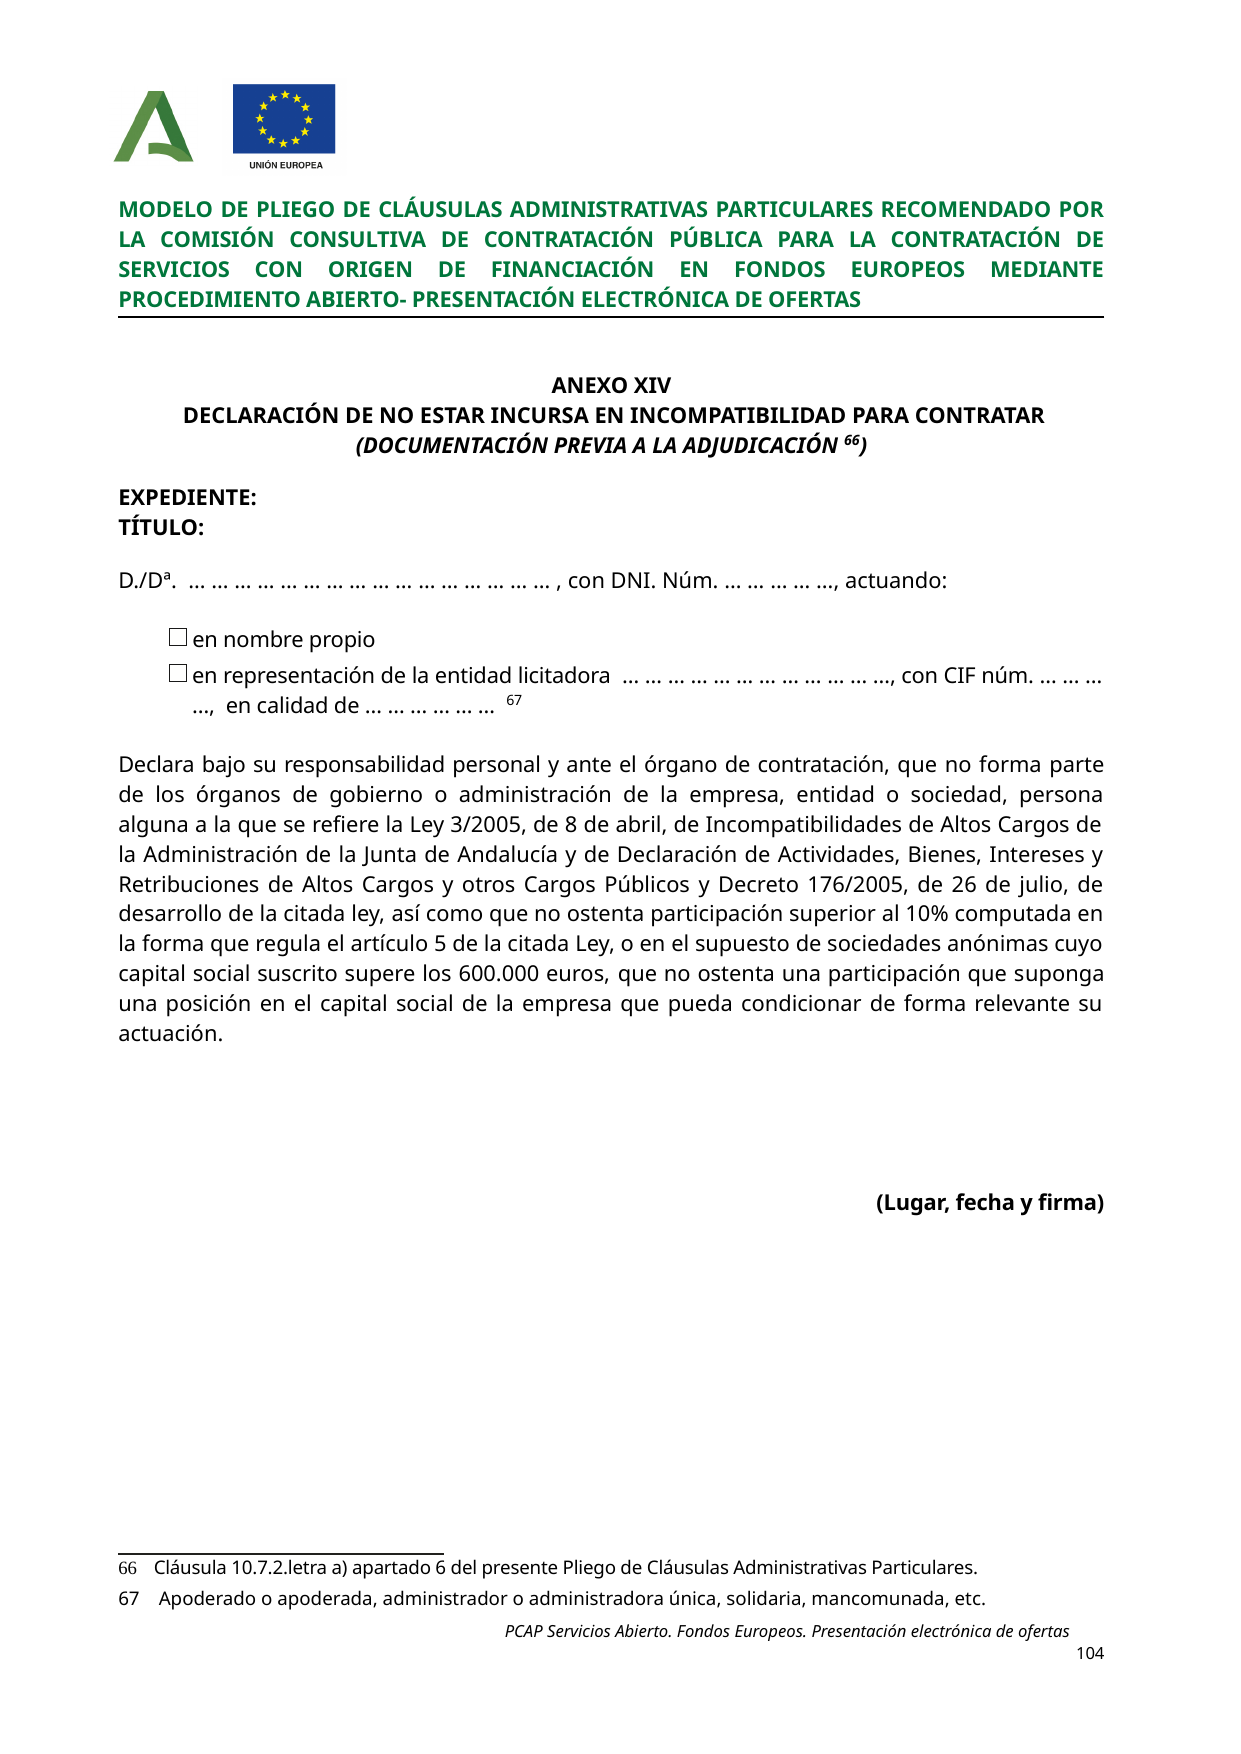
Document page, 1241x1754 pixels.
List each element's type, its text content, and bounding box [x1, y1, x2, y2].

text DECLARACIÓN DE NO ESTAR INCURSA EN INCOMPATIBILIDAD PARA CONTRATAR [118, 400, 1104, 430]
text Declara bajo su responsabilidad personal y ante el órgano de contratación, que no forma parte de los órganos de gobierno o administración de la empresa, entidad o sociedad, persona alguna a la que se refiere la Ley 3/2005, de 8 de abril, de Incompatibilidades de Altos Cargos de la Administración de la Junta de Andalucía y de Declaración de Actividades, Bienes, Intereses y Retribuciones de Altos Cargos y otros Cargos Públicos y Decreto 176/2005, de 26 de julio, de desarrollo de la citada ley, así como que no ostenta participación superior al 10% computada en la forma que regula el artículo 5 de la citada Ley, o en el supuesto de sociedades anónimas cuyo capital social suscrito supere los 600.000 euros, que no ostenta una participación que suponga una posición en el capital social de la empresa que pueda condicionar de forma relevante su actuación. [118, 749, 1104, 1047]
text TÍTULO: [118, 512, 1104, 542]
text MODELO DE PLIEGO DE CLÁUSULAS ADMINISTRATIVAS PARTICULARES RECOMENDADO POR LA COMISIÓN CONSULTIVA DE CONTRATACIÓN PÚBLICA PARA LA CONTRATACIÓN DE SERVICIOS CON ORIGEN DE FINANCIACIÓN EN FONDOS EUROPEOS MEDIANTE PROCEDIMIENTO ABIERTO- PRESENTACIÓN ELECTRÓNICA DE OFERTAS [118, 194, 1104, 316]
picture [109, 86, 198, 166]
text ANEXO XIV [118, 370, 1104, 400]
text D./Dª. … … … … … … … … … … … … … … … … , con DNI. Núm. … … … … …, actuando: [118, 565, 1104, 594]
text (DOCUMENTACIÓN PREVIA A LA ADJUDICACIÓN ) [118, 430, 1104, 460]
text EXPEDIENTE: [118, 482, 1104, 512]
text en nombre propio [192, 624, 1104, 654]
text Apoderado o apoderada, administrador o administradora única, solidaria, mancomunada, etc. [118, 1585, 1104, 1611]
picture [221, 78, 347, 176]
text (Lugar, fecha y firma) [118, 1187, 1104, 1217]
text Cláusula 10.7.2.letra a) apartado 6 del presente Pliego de Cláusulas Administrativas Particulares. [118, 1554, 1104, 1579]
text en representación de la entidad licitadora … … … … … … … … … … … …, con CIF núm. … … … …, en calidad de … … … … … … [192, 660, 1104, 720]
